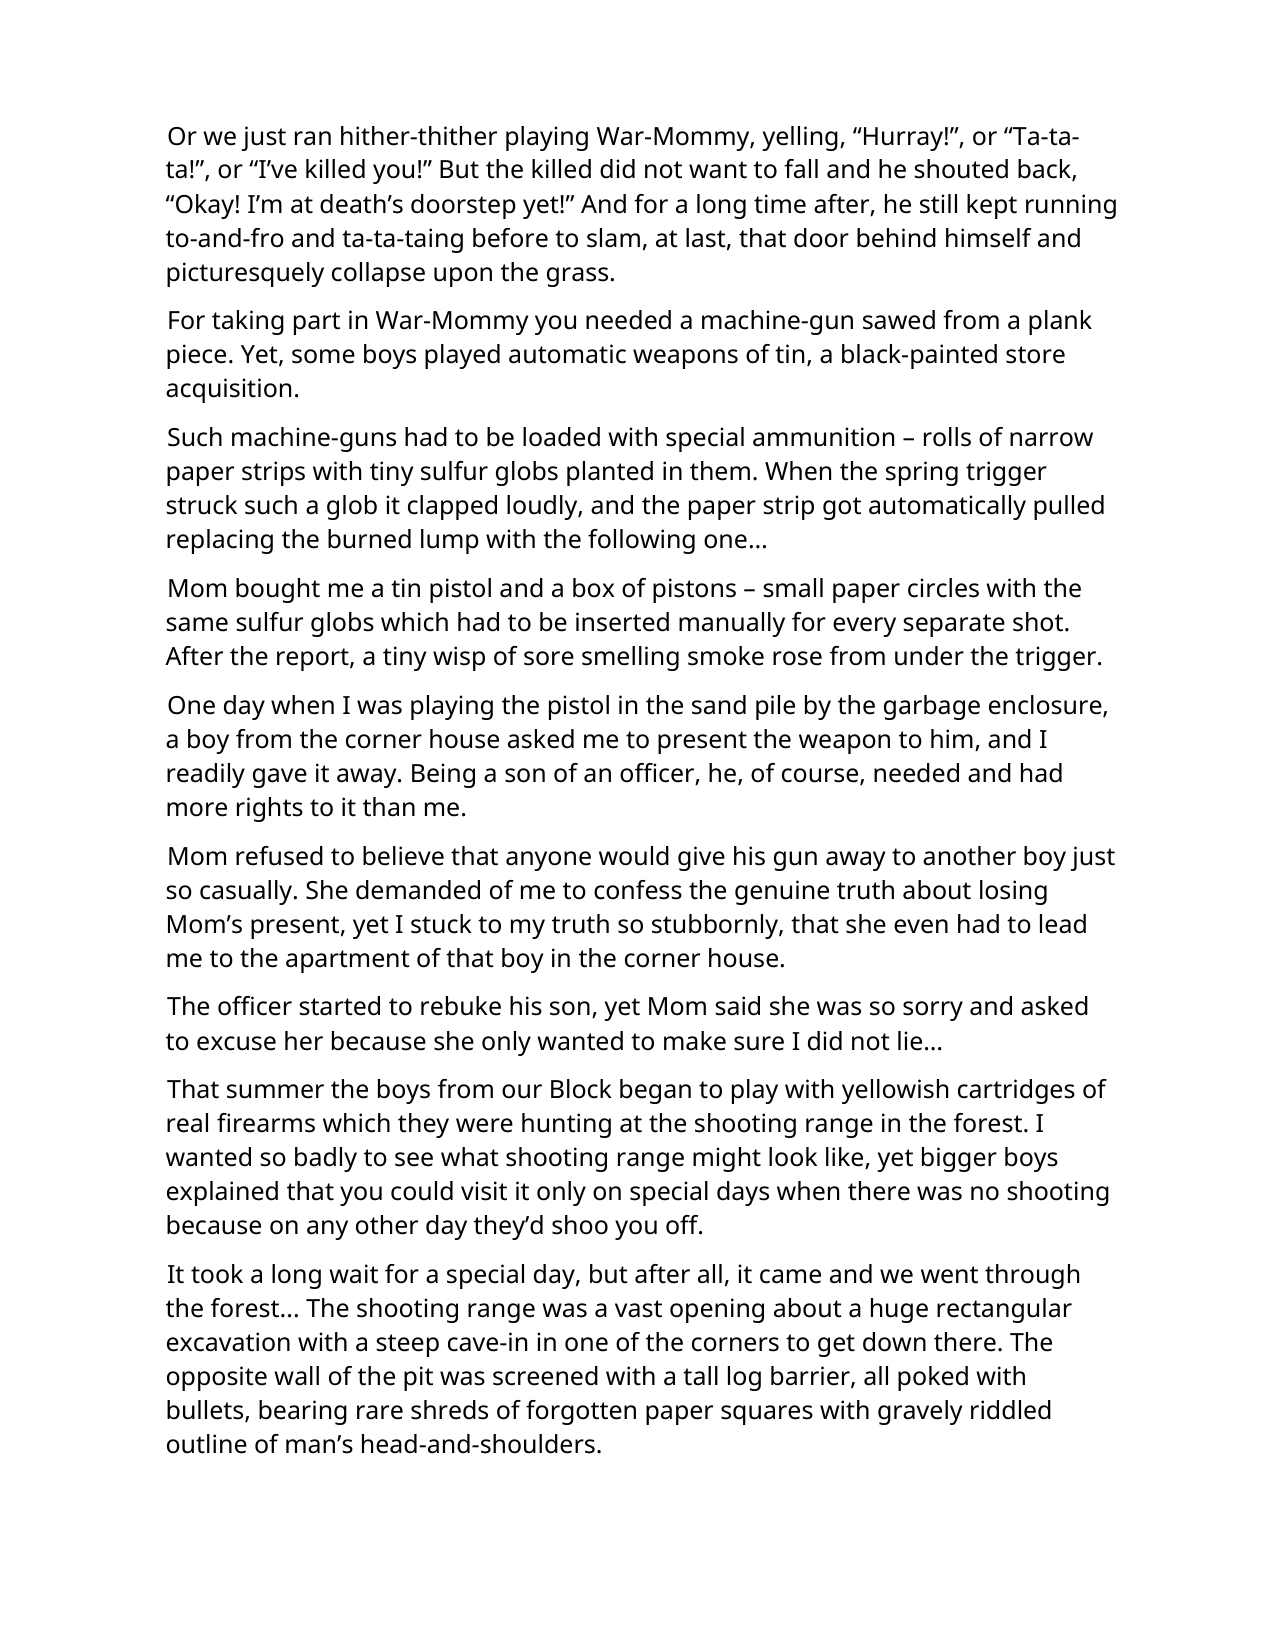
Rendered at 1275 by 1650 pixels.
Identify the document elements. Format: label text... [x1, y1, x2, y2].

text Or we just ran hither-thither playing War-Mommy, yelling, “Hurray!”, or “Ta-ta-ta!”, or “I’ve killed you!” But the killed did not want to fall and he shouted back, “Okay! I’m at death’s doorstep yet!” And for a long time after, he still kept running to-and-fro and ta-ta-taing before to slam, at last, that door behind himself and picturesquely collapse upon the grass. [165, 118, 1118, 288]
text For taking part in War-Mommy you needed a machine-gun sawed from a plank piece. Yet, some boys played automatic weapons of tin, a black-painted store acquisition. [165, 303, 1118, 405]
text Such machine-guns had to be loaded with special ammunition – rolls of narrow paper strips with tiny sulfur globs planted in them. When the spring trigger struck such a glob it clapped loudly, and the paper strip got automatically pulled replacing the burned lump with the following one… [165, 420, 1118, 556]
text That summer the boys from our Block began to play with yellowish cartridges of real firearms which they were hunting at the shooting range in the forest. I wanted so badly to see what shooting range might look like, yet bigger boys explained that you could visit it only on special days when there was no shooting because on any other day they’d shoo you off. [165, 1072, 1118, 1242]
text The officer started to rebuke his son, yet Mom said she was so sorry and asked to excuse her because she only wanted to make sure I did not lie… [165, 989, 1118, 1057]
text Mom refused to believe that anyone would give his gun away to another boy just so casually. She demanded of me to confess the genuine truth about losing Mom’s present, yet I stuck to my truth so stubbornly, that she even had to lead me to the apartment of that boy in the corner house. [165, 838, 1118, 974]
text One day when I was playing the pistol in the sand pile by the garbage enclosure, a boy from the corner house asked me to present the weapon to him, and I readily gave it away. Being a son of an officer, he, of course, needed and had more rights to it than me. [165, 687, 1118, 824]
text It took a long wait for a special day, but after all, it came and we went through the forest... The shooting range was a vast opening about a huge rectangular excavation with a steep cave-in in one of the corners to get down there. The opposite wall of the pit was screened with a tall log barrier, all poked with bullets, bearing rare shreds of forgotten paper squares with gravely riddled outline of man’s head-and-shoulders. [165, 1257, 1118, 1461]
text Mom bought me a tin pistol and a box of pistons – small paper circles with the same sulfur globs which had to be inserted manually for every separate shot. After the report, a tiny wisp of sore smelling smoke rose from under the trigger. [165, 571, 1118, 673]
